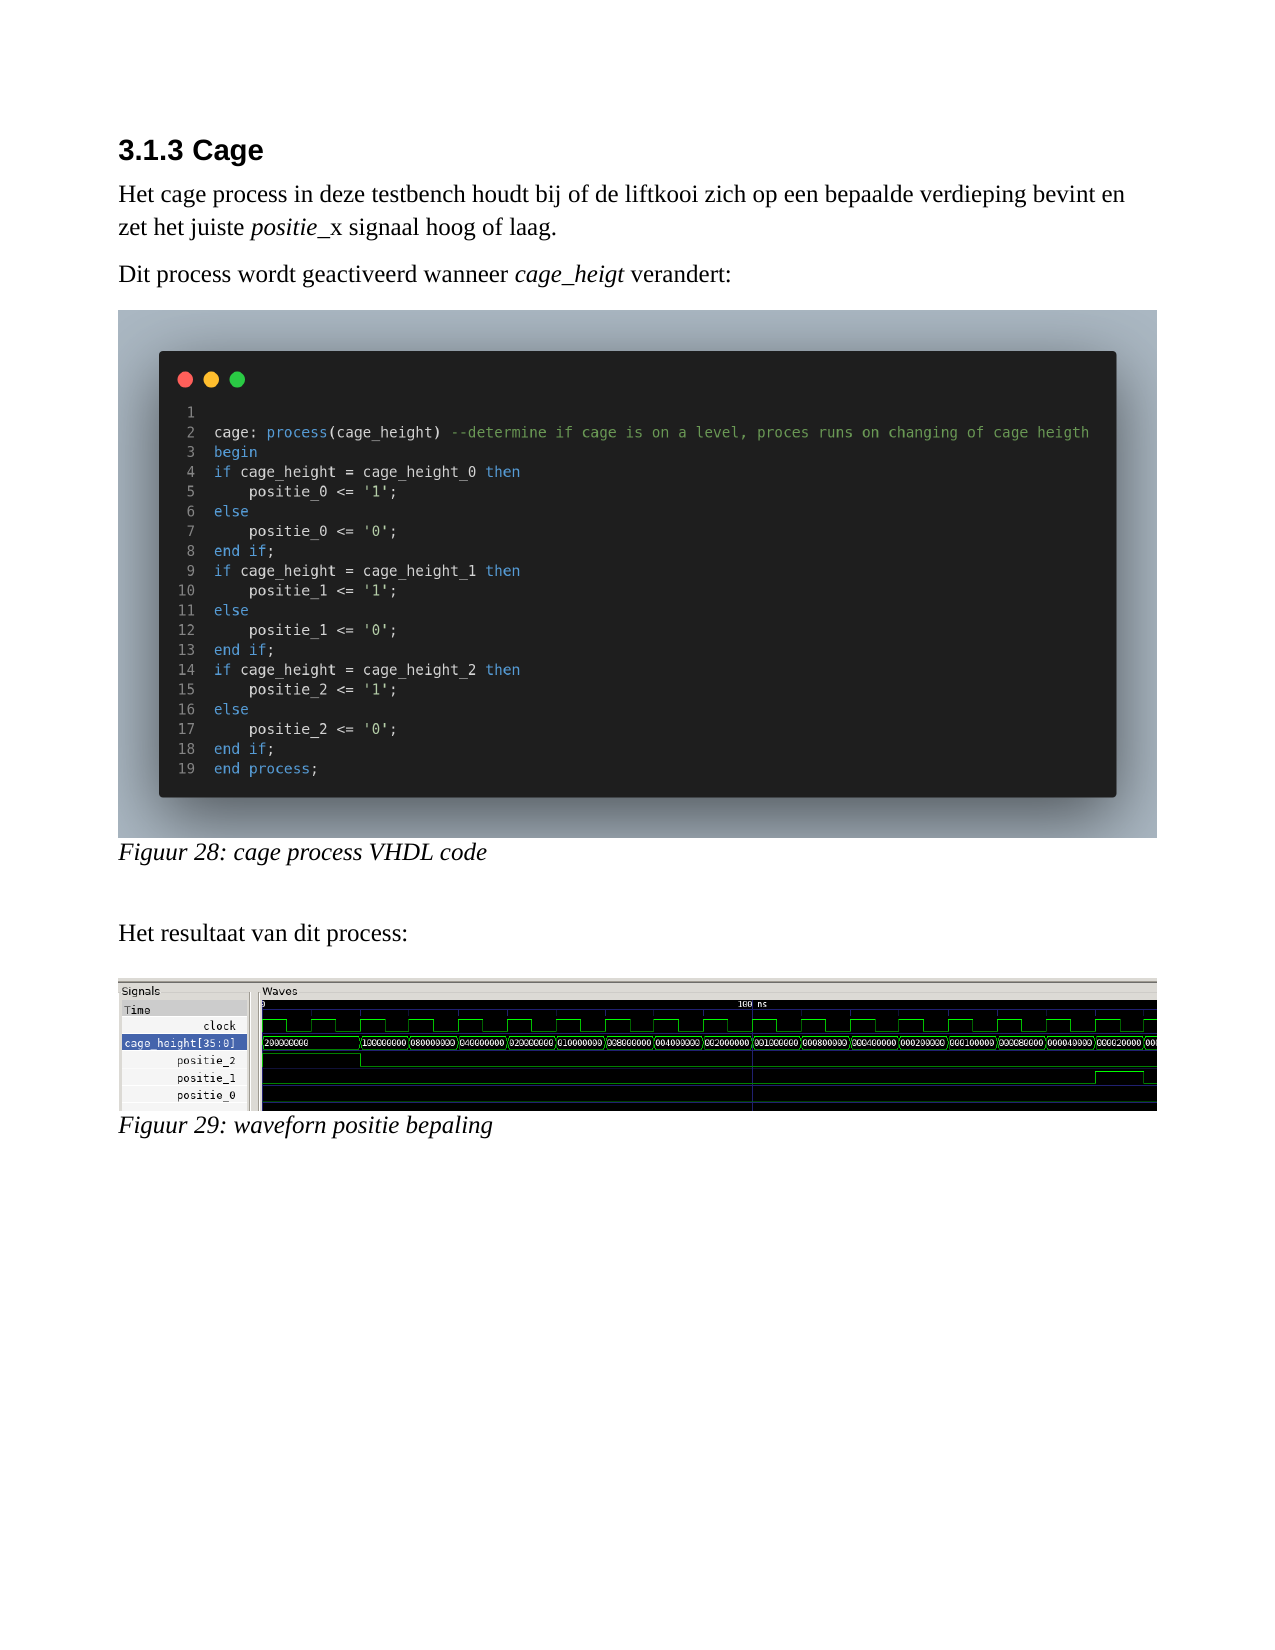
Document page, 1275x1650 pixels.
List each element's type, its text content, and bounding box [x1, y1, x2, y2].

text Dit process wordt geactiveerd wanneer cage_heigt verandert: [118, 259, 1157, 288]
text Figuur 28: cage process VHDL code [118, 838, 1157, 866]
text [118, 298, 1157, 310]
picture [118, 978, 1157, 1111]
subtitle Cage [118, 133, 1157, 166]
text Het cage process in deze testbench houdt bij of de liftkooi zich op een bepaalde verdieping bevint en zet het juiste positie_x signaal hoog of laag. [118, 179, 1157, 241]
picture [118, 310, 1157, 838]
text Het resultaat van dit process: [118, 918, 1157, 947]
text Figuur 29: waveforn positie bepaling [118, 1111, 1157, 1139]
